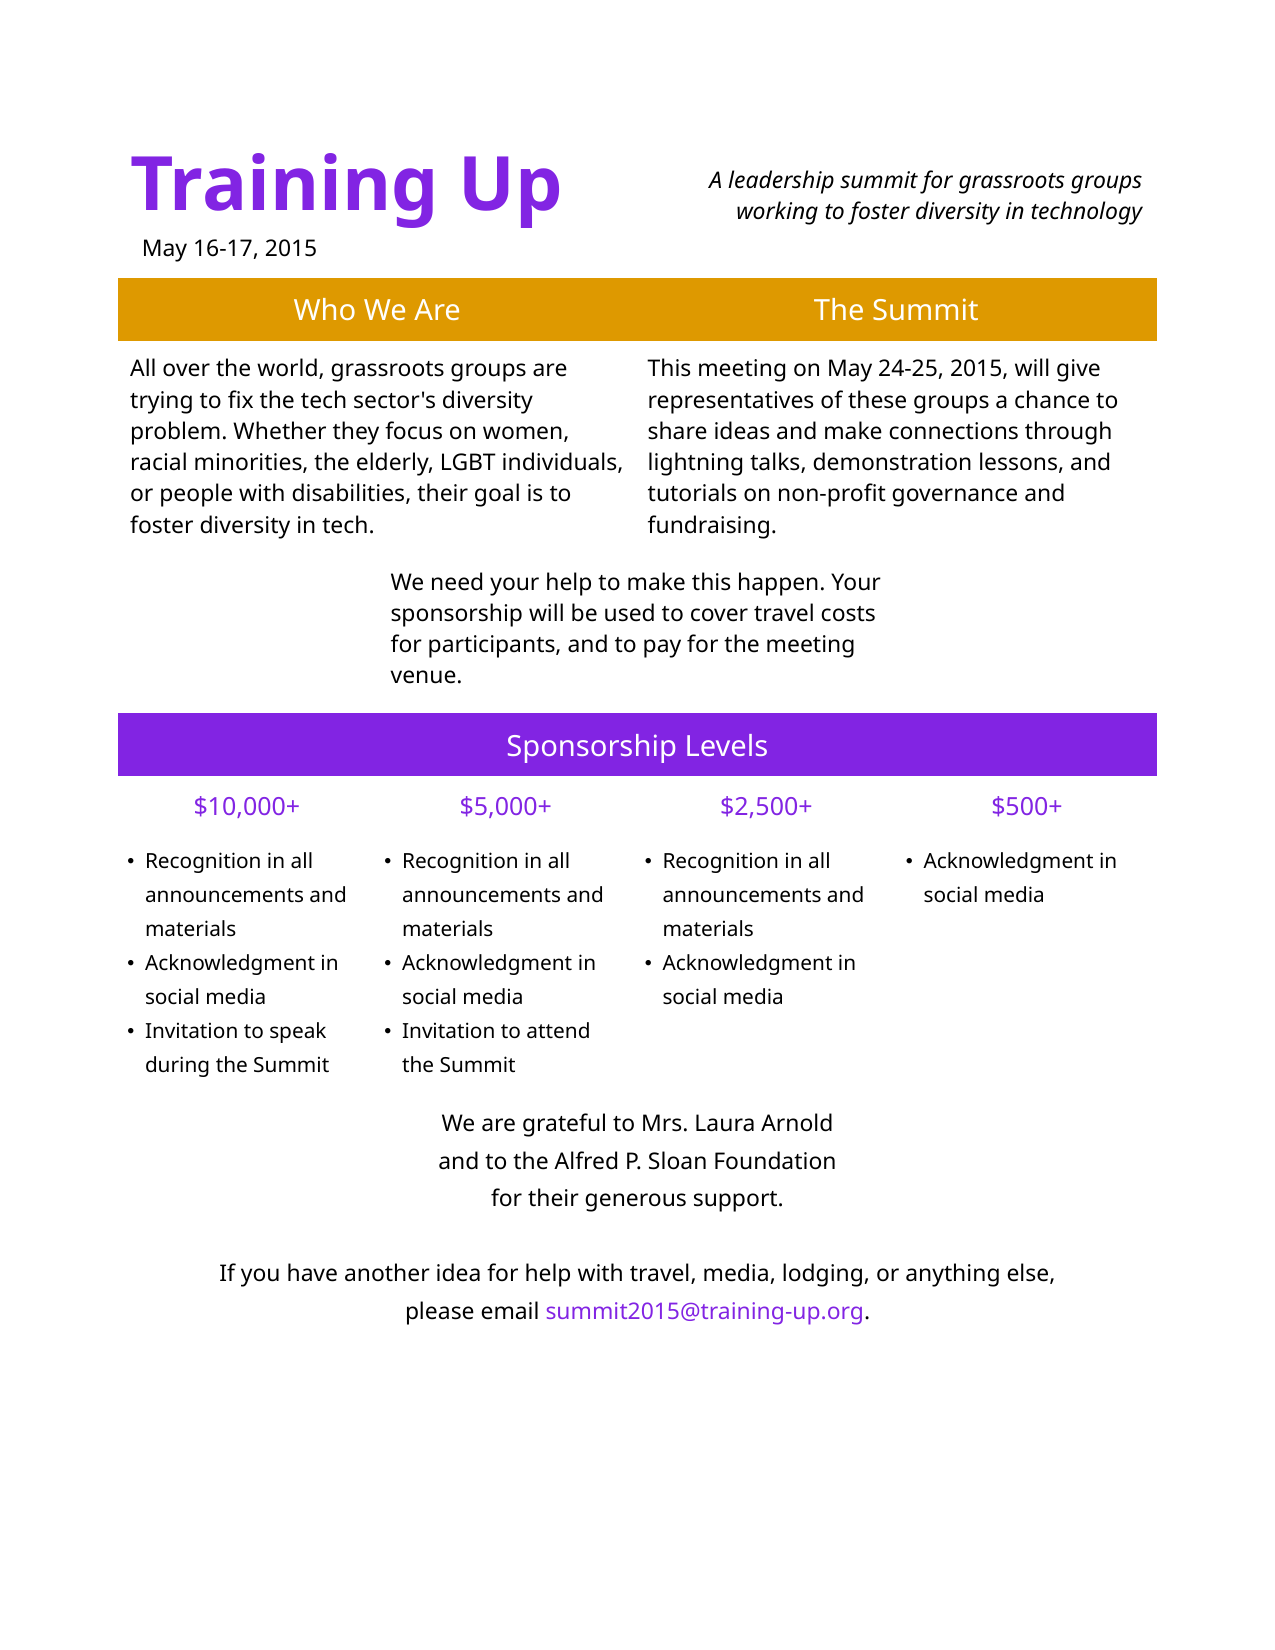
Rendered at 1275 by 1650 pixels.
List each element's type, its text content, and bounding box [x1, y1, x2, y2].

table_cell If you have another idea for help with travel, media, lodging, or anything else, please email summit2015@training-up.org. [118, 1245, 1157, 1338]
table_cell [897, 554, 1157, 713]
table_cell $5,000+ [375, 776, 636, 834]
table_cell The Summit [636, 278, 1157, 341]
table_cell $10,000+ [118, 776, 375, 834]
table_cell $500+ [897, 776, 1157, 834]
table_cell We are grateful to Mrs. Laura Arnold and to the Alfred P. Sloan Foundation for their generous support. [118, 1095, 1157, 1245]
table_cell Sponsorship Levels [118, 713, 1157, 776]
table_cell This meeting on May 24-25, 2015, will give representatives of these groups a chance to share ideas and make connections through lightning talks, demonstration lessons, and tutorials on non-profit governance and fundraising. [636, 341, 1157, 554]
table_header Training Up May 16-17, 2015 [118, 118, 636, 277]
table_cell Who We Are [118, 278, 636, 341]
table_cell All over the world, grassroots groups are trying to fix the tech sector's diversity problem. Whether they focus on women, racial minorities, the elderly, LGBT individuals, or people with disabilities, their goal is to foster diversity in tech. [118, 341, 636, 554]
table_cell Recognition in all announcements and materials Acknowledgment in social media Invitation to attend the Summit [375, 834, 636, 1095]
table_header A leadership summit for grassroots groups working to foster diversity in technology [636, 118, 1157, 277]
table_cell Acknowledgment in social media [897, 834, 1157, 1095]
table_cell Recognition in all announcements and materials Acknowledgment in social media Invitation to speak during the Summit [118, 834, 375, 1095]
table_cell $2,500+ [636, 776, 897, 834]
table_cell We need your help to make this happen. Your sponsorship will be used to cover travel costs for participants, and to pay for the meeting venue. [379, 554, 897, 713]
table_cell [118, 554, 378, 713]
table_cell Recognition in all announcements and materials Acknowledgment in social media [636, 834, 897, 1095]
